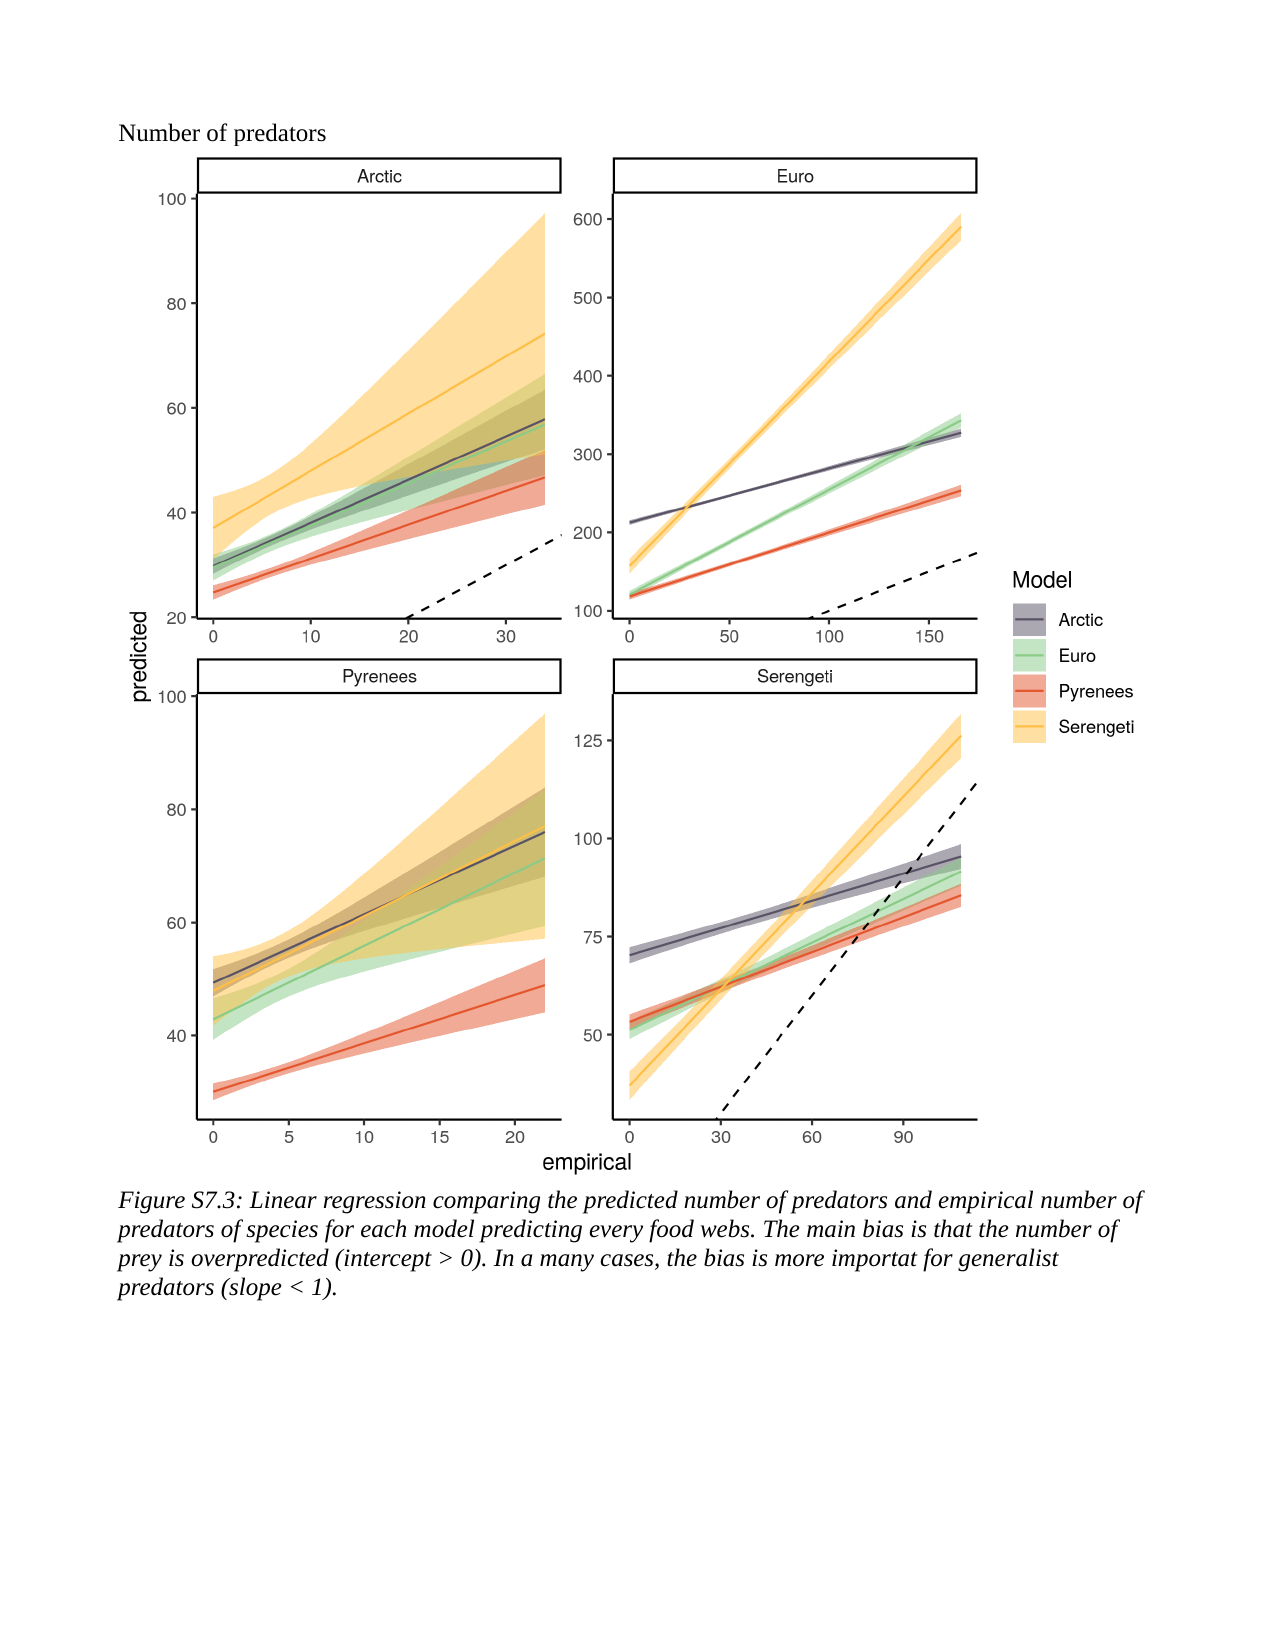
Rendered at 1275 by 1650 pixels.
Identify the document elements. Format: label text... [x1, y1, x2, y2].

picture [118, 146, 1157, 1186]
text Figure S7.3: Linear regression comparing the predicted number of predators and empirical number of predators of species for each model predicting every food webs. The main bias is that the number of prey is overpredicted (intercept > 0). In a many cases, the bias is more importat for generalist predators (slope < 1). [118, 1186, 1157, 1301]
text Number of predators [118, 118, 1157, 146]
